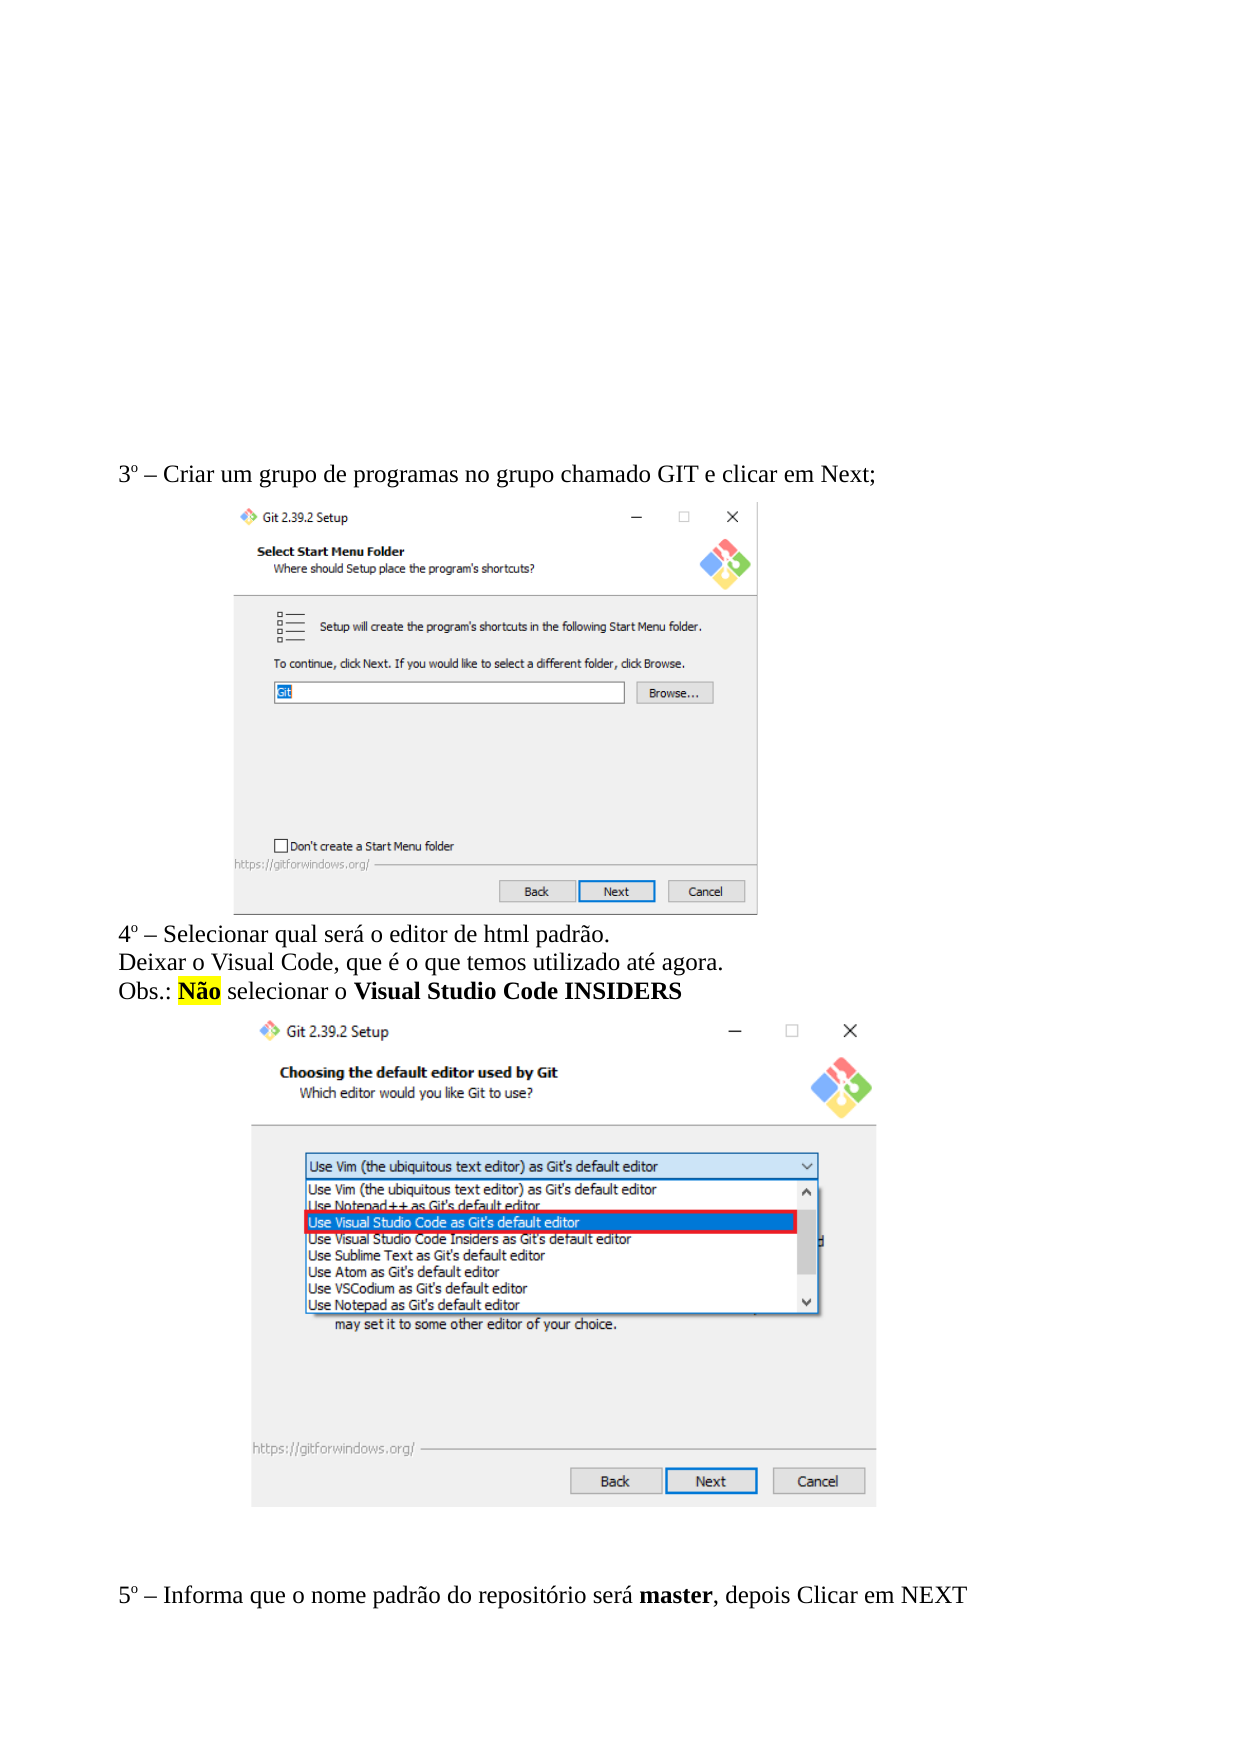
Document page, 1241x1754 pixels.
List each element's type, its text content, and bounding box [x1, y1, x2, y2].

text 4o – Selecionar qual será o editor de html padrão. [118, 919, 1122, 947]
text 3o – Criar um grupo de programas no grupo chamado GIT e clicar em Next; [118, 459, 1122, 487]
picture [251, 1014, 877, 1507]
text Obs.: Não selecionar o Visual Studio Code INSIDERS [118, 976, 1122, 1005]
picture [233, 502, 758, 915]
text 5o – Informa que o nome padrão do repositório será master, depois Clicar em NEXT [118, 1580, 1122, 1609]
text Deixar o Visual Code, que é o que temos utilizado até agora. [118, 947, 1122, 976]
